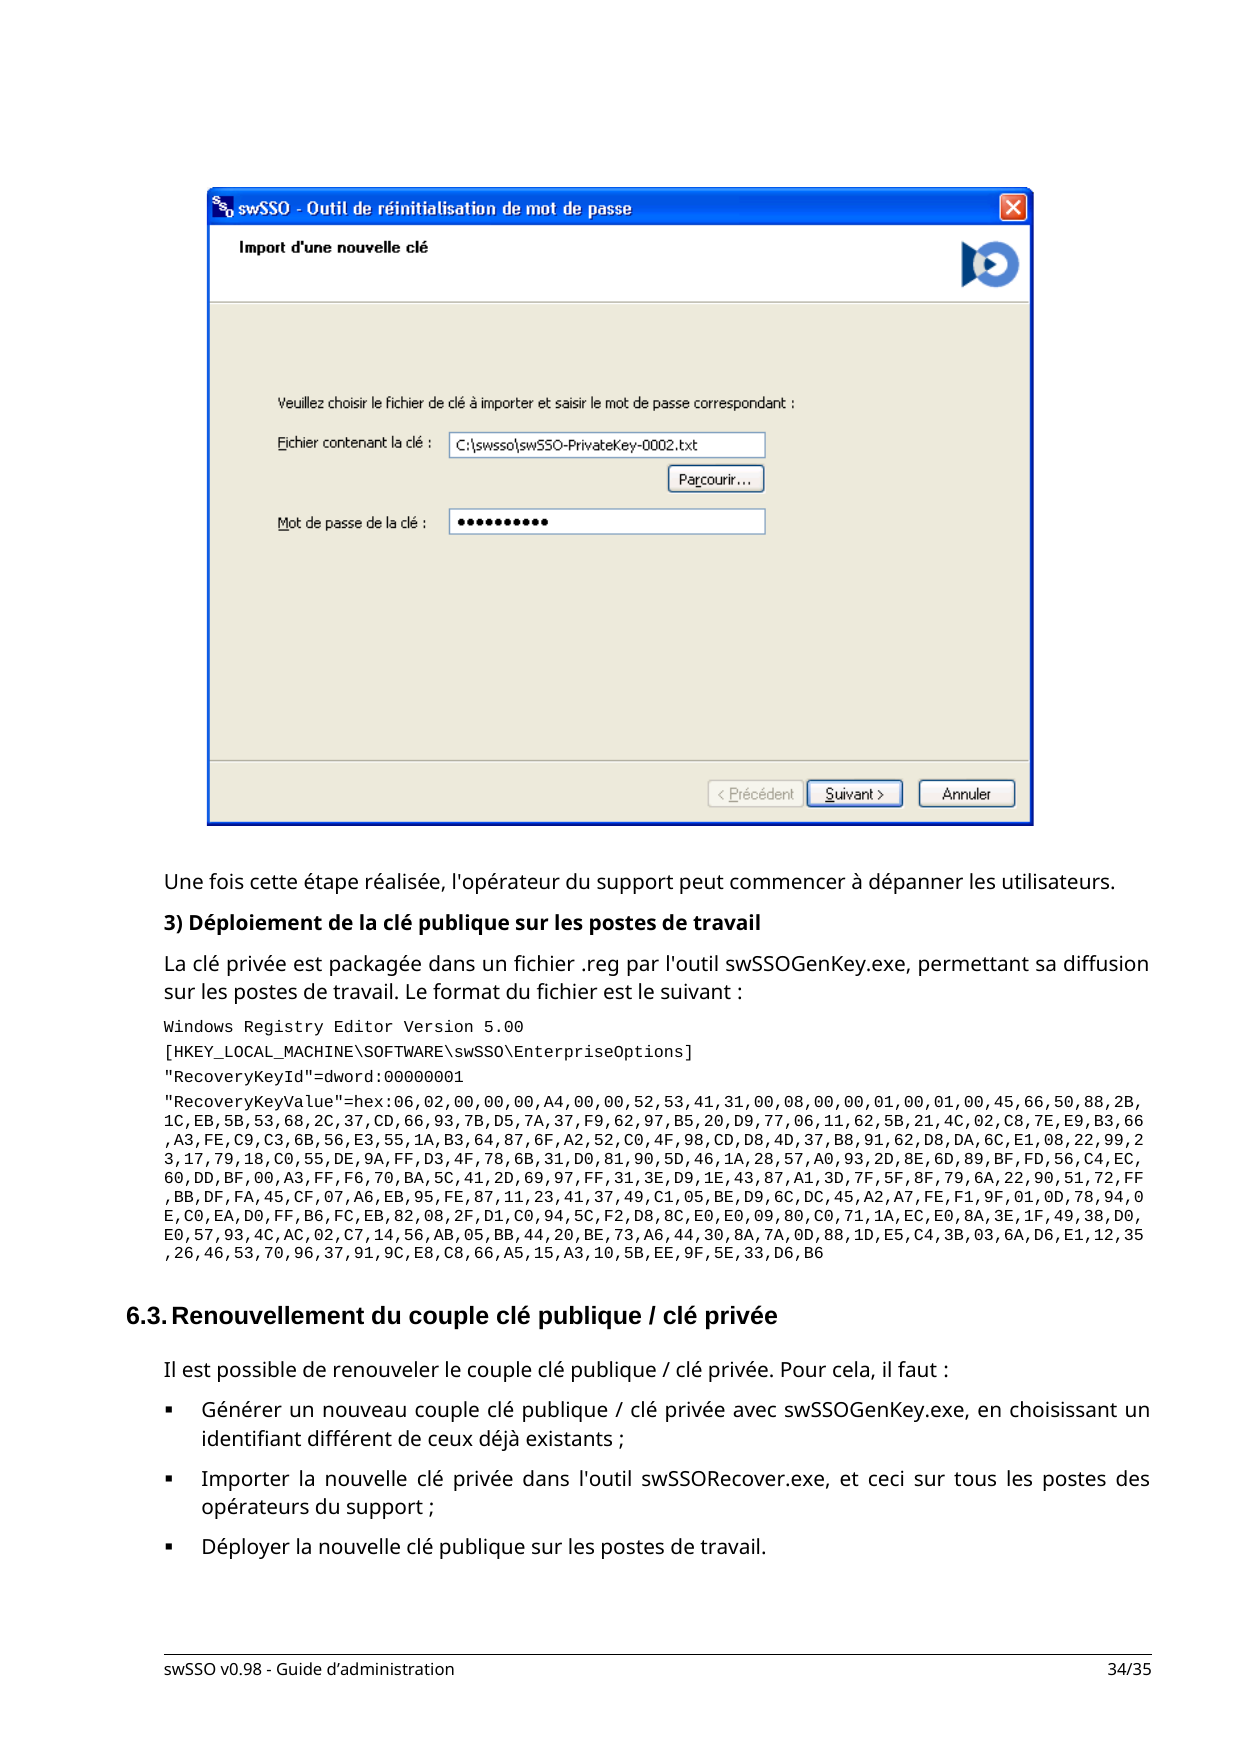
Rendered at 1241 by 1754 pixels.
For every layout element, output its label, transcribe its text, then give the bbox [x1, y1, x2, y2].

text 3) Déploiement de la clé publique sur les postes de travail [164, 908, 1152, 936]
text Il est possible de renouveler le couple clé publique / clé privée. Pour cela, il faut : [164, 1355, 1152, 1383]
text Windows Registry Editor Version 5.00 [164, 1018, 1152, 1037]
subtitle Renouvellement du couple clé publique / clé privée [126, 1301, 1152, 1330]
text La clé privée est packagée dans un fichier .reg par l'outil swSSOGenKey.exe, permettant sa diffusion sur les postes de travail. Le format du fichier est le suivant : [164, 949, 1152, 1006]
picture [206, 187, 1034, 826]
list Déployer la nouvelle clé publique sur les postes de travail. [164, 1532, 1152, 1561]
list Générer un nouveau couple clé publique / clé privée avec swSSOGenKey.exe, en choisissant un identifiant différent de ceux déjà existants ; [164, 1395, 1152, 1452]
list Importer la nouvelle clé privée dans l'outil swSSORecover.exe, et ceci sur tous les postes des opérateurs du support ; [164, 1464, 1152, 1521]
text "RecoveryKeyValue"=hex:06,02,00,00,00,A4,00,00,52,53,41,31,00,08,00,00,01,00,01,00,45,66,50,88,2B,1C,EB,5B,53,68,2C,37,CD,66,93,7B,D5,7A,37,F9,62,97,B5,20,D9,77,06,11,62,5B,21,4C,02,C8,7E,E9,B3,66,A3,FE,C9,C3,6B,56,E3,55,1A,B3,64,87,6F,A2,52,C0,4F,98,CD,D8,4D,37,B8,91,62,D8,DA,6C,E1,08,22,99,23,17,79,18,C0,55,DE,9A,FF,D3,4F,78,6B,31,D0,81,90,5D,46,1A,28,57,A0,93,2D,8E,6D,89,BF,FD,56,C4,EC,60,DD,BF,00,A3,FF,F6,70,BA,5C,41,2D,69,97,FF,31,3E,D9,1E,43,87,A1,3D,7F,5F,8F,79,6A,22,90,51,72,FF,BB,DF,FA,45,CF,07,A6,EB,95,FE,87,11,23,41,37,49,C1,05,BE,D9,6C,DC,45,A2,A7,FE,F1,9F,01,0D,78,94,0E,C0,EA,D0,FF,B6,FC,EB,82,08,2F,D1,C0,94,5C,F2,D8,8C,E0,E0,09,80,C0,71,1A,EC,E0,8A,3E,1F,49,38,D0,E0,57,93,4C,AC,02,C7,14,56,AB,05,BB,44,20,BE,73,A6,44,30,8A,7A,0D,88,1D,E5,C4,3B,03,6A,D6,E1,12,35,26,46,53,70,96,37,91,9C,E8,C8,66,A5,15,A3,10,5B,EE,9F,5E,33,D6,B6 [164, 1094, 1152, 1264]
text "RecoveryKeyId"=dword:00000001 [164, 1069, 1152, 1088]
text [HKEY_LOCAL_MACHINE\SOFTWARE\swSSO\EnterpriseOptions] [164, 1043, 1152, 1062]
text Une fois cette étape réalisée, l'opérateur du support peut commencer à dépanner les utilisateurs. [164, 867, 1152, 895]
